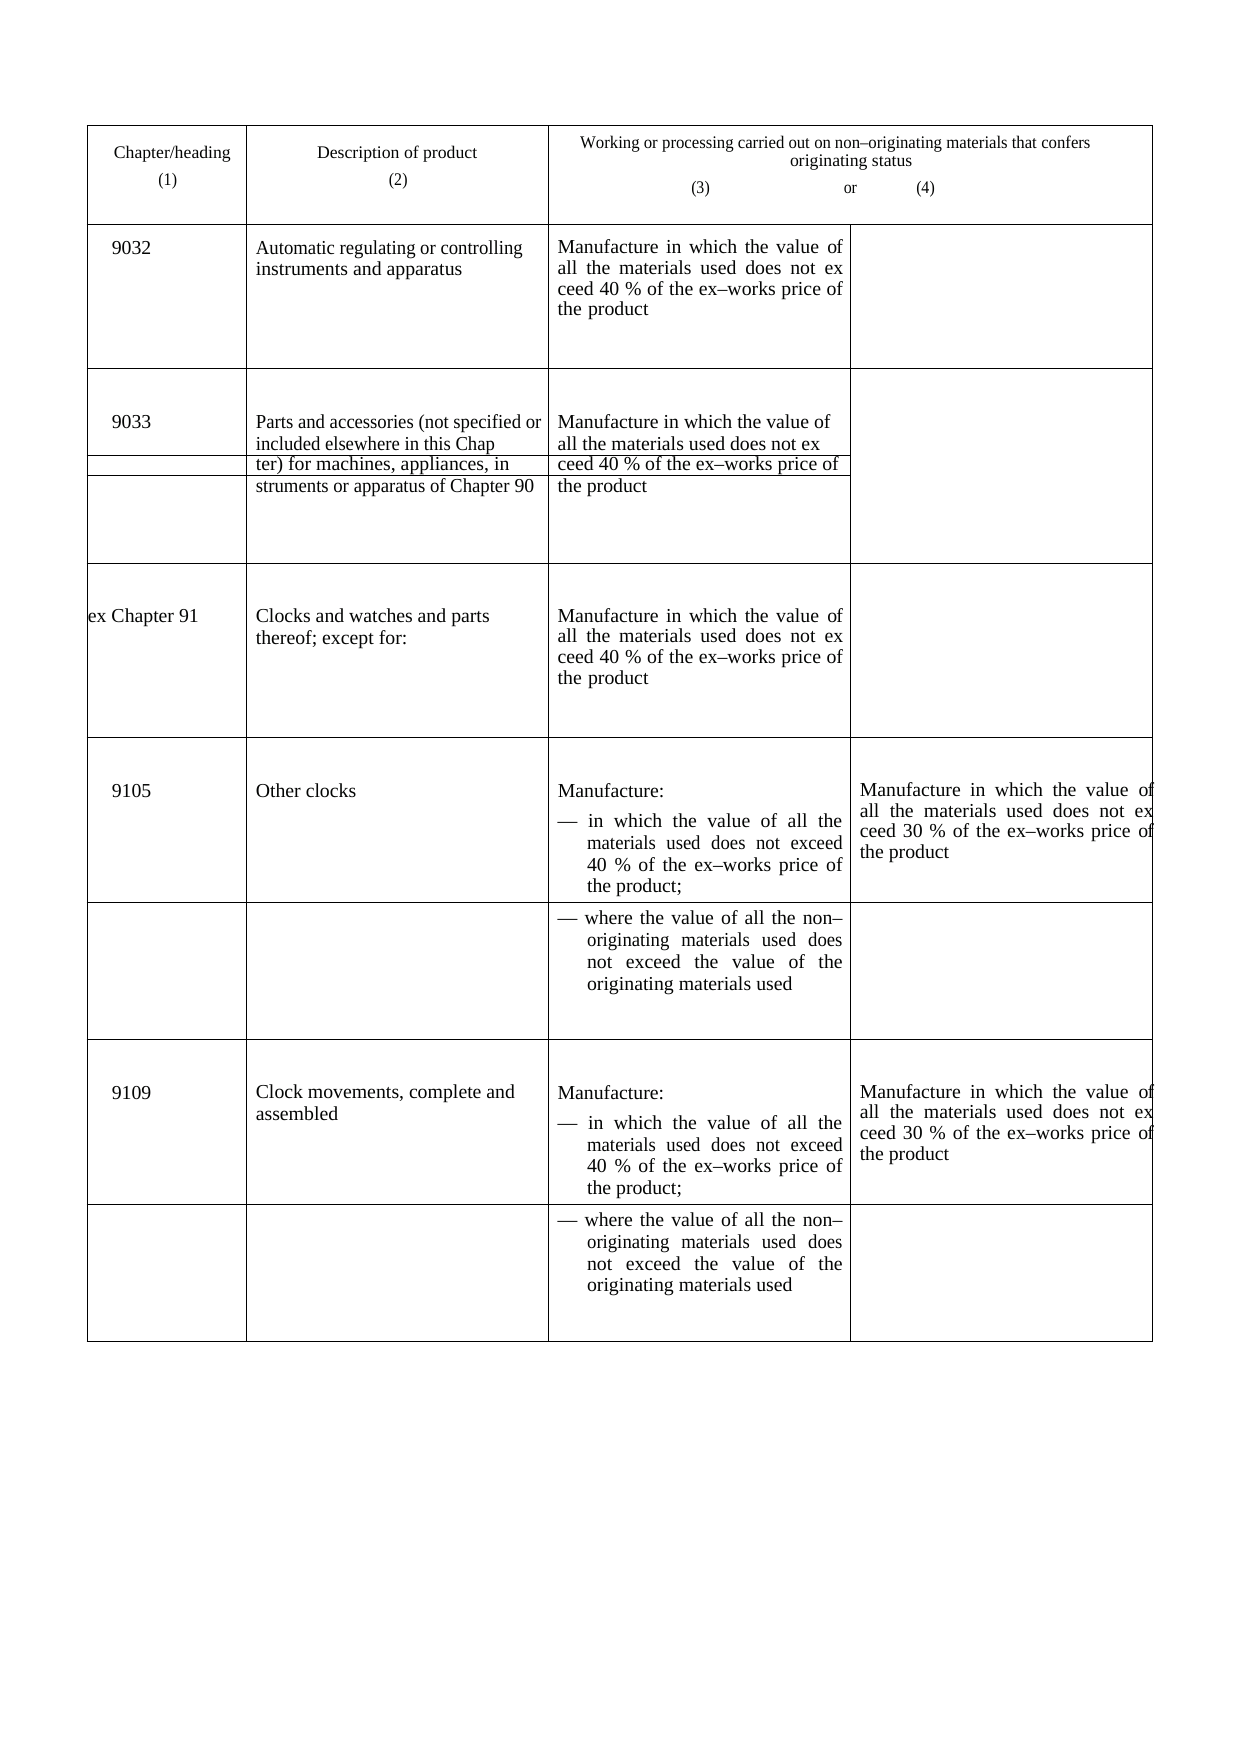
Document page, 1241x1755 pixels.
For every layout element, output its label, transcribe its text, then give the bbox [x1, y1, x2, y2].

table_cell ex Chapter 91 [88, 564, 246, 737]
table_cell 9109 [88, 1040, 246, 1204]
table_cell [88, 1205, 246, 1341]
table_cell — where the value of all the non– originating materials used does not exceed the value of the originating materials used [549, 903, 850, 1039]
table_cell Clocks and watches and parts thereof; except for: [247, 564, 548, 737]
table_cell Parts and accessories (not specified or included elsewhere in this Chap­ [247, 369, 548, 455]
table_cell [88, 903, 246, 1039]
table_cell the product [549, 476, 850, 562]
table_cell Automatic regulating or controlling instruments and apparatus [247, 225, 548, 368]
table_cell ter) for machines, appliances, in­ [247, 456, 548, 474]
table_cell [851, 1205, 1152, 1341]
table_cell Manufacture in which the value of all the materials used does not ex­ ceed 30 % of the ex–works price of the product [851, 738, 1152, 902]
table_cell Clock movements, complete and assembled [247, 1040, 548, 1204]
table_cell — where the value of all the non– originating materials used does not exceed the value of the originating materials used [549, 1205, 850, 1341]
table_cell 9105 [88, 738, 246, 902]
table_cell Manufacture: — in which the value of all the materials used does not exceed 40 % of the ex–works price of the product; [549, 1040, 850, 1204]
table_cell [247, 903, 548, 1039]
table_cell [851, 903, 1152, 1039]
table_cell Manufacture in which the value of all the materials used does not ex­ ceed 40 % of the ex–works price of the product [549, 225, 850, 368]
table_cell [247, 1205, 548, 1341]
table_cell Manufacture in which the value of all the materials used does not ex­ [549, 369, 850, 455]
table_cell [851, 369, 1152, 562]
table_cell ceed 40 % of the ex–works price of [549, 456, 850, 474]
table_cell Manufacture in which the value of all the materials used does not ex­ ceed 40 % of the ex–works price of the product [549, 564, 850, 737]
table_cell Other clocks [247, 738, 548, 902]
table_header Description of product (2) [247, 126, 548, 224]
table_cell 9033 [88, 369, 246, 455]
table_cell 9032 [88, 225, 246, 368]
table_cell struments or apparatus of Chapter 90 [247, 476, 548, 562]
table_cell [88, 476, 246, 562]
table_header Working or processing carried out on non–originating materials that confers originating status (3) or (4) [549, 126, 1152, 224]
table_cell [88, 456, 246, 474]
table_cell Manufacture in which the value of all the materials used does not ex­ ceed 30 % of the ex–works price of the product [851, 1040, 1152, 1204]
table_cell [851, 564, 1152, 737]
table_cell [851, 225, 1152, 368]
table_header Chapter/heading (1) [88, 126, 246, 224]
table_cell Manufacture: — in which the value of all the materials used does not exceed 40 % of the ex–works price of the product; [549, 738, 850, 902]
